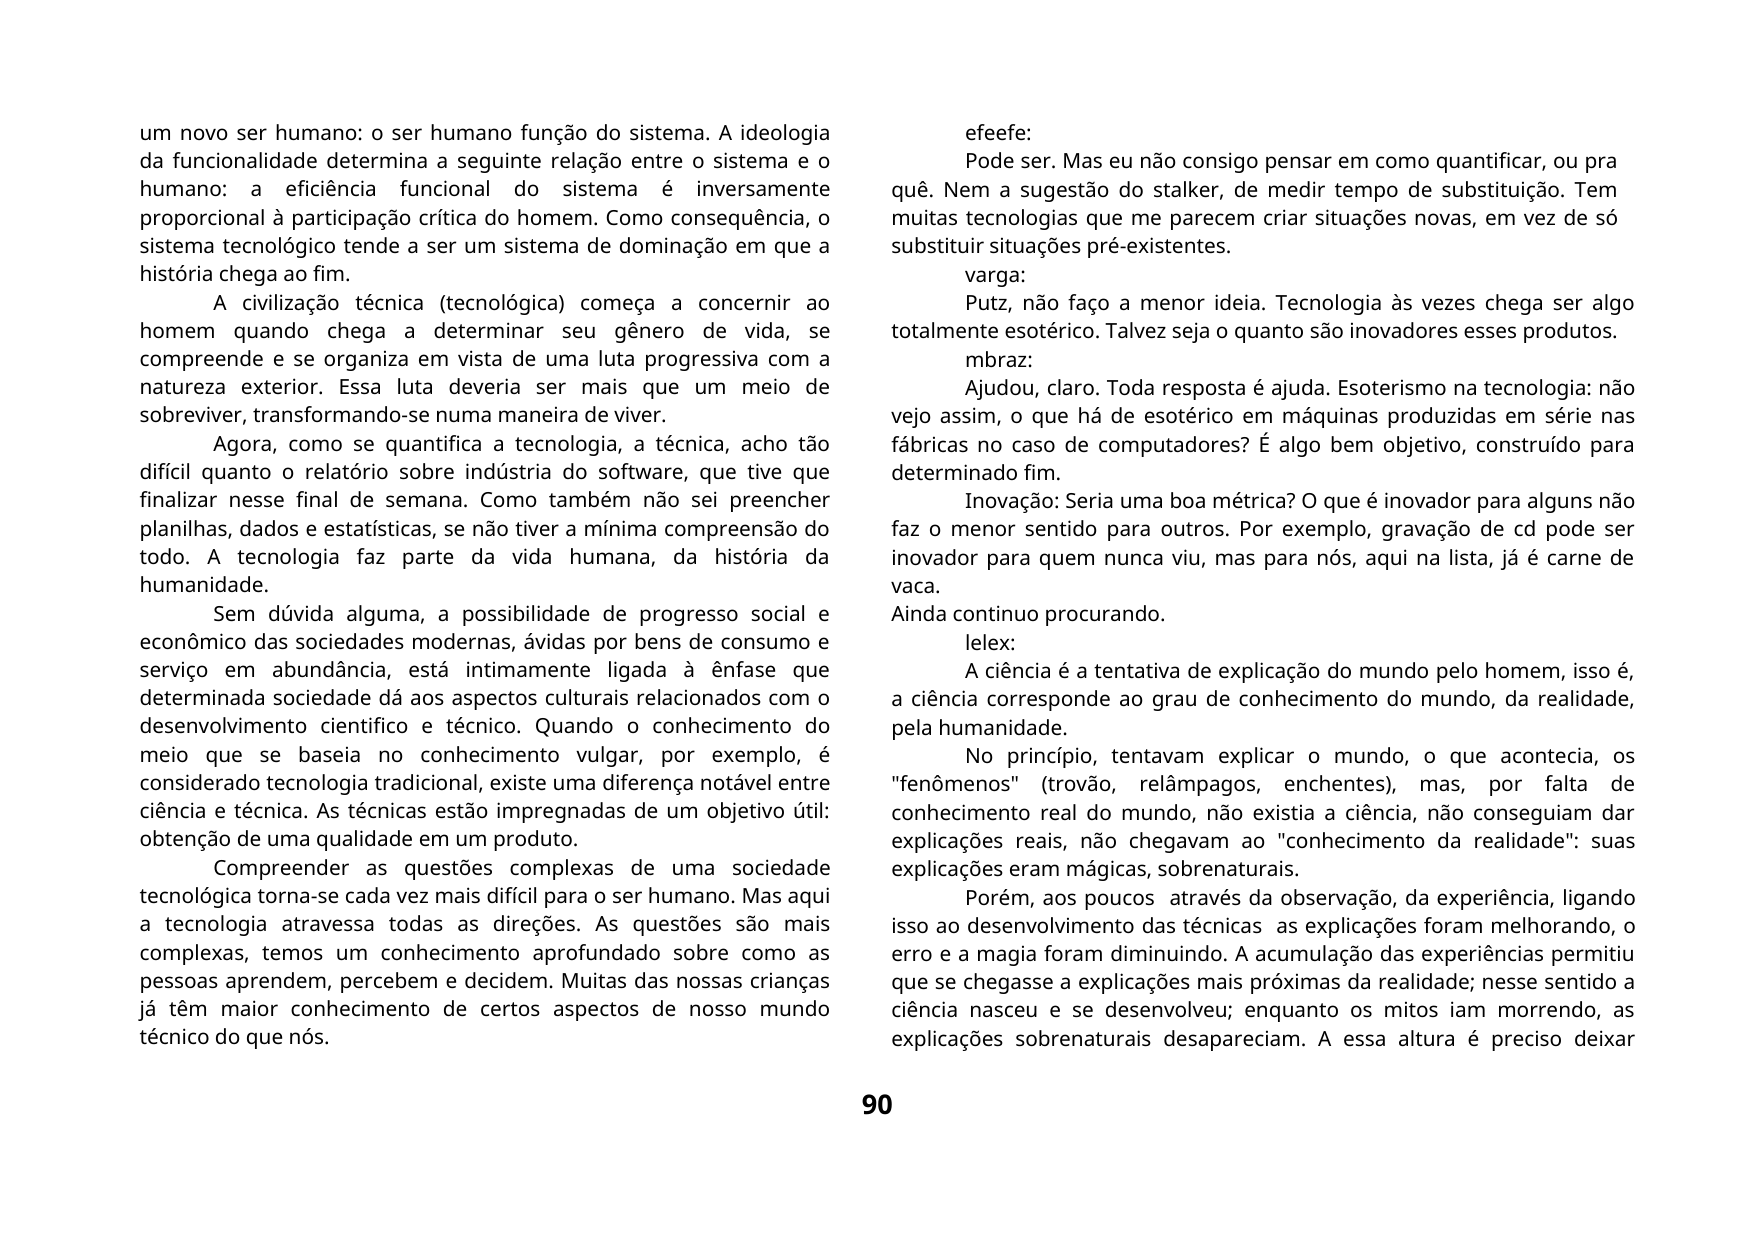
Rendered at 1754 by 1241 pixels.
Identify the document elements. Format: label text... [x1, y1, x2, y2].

text Ajudou, claro. Toda resposta é ajuda. Esoterismo na tecnologia: não vejo assim, o que há de esotérico em máquinas produzidas em série nas fábricas no caso de computadores? É algo bem objetivo, construído para determinado fim. [891, 373, 1636, 486]
text Agora, como se quantifica a tecnologia, a técnica, acho tão difícil quanto o relatório sobre indústria do software, que tive que finalizar nesse final de semana. Como também não sei preencher planilhas, dados e estatísticas, se não tiver a mínima compreensão do todo. A tecnologia faz parte da vida humana, da história da humanidade. [139, 429, 831, 599]
text lelex: [891, 628, 1636, 656]
text Compreender as questões complexas de uma sociedade tecnológica torna-se cada vez mais difícil para o ser humano. Mas aqui a tecnologia atravessa todas as direções. As questões são mais complexas, temos um conhecimento aprofundado sobre como as pessoas aprendem, percebem e decidem. Muitas das nossas crianças já têm maior conhecimento de certos aspectos de nosso mundo técnico do que nós. [139, 853, 831, 1051]
text Pode ser. Mas eu não consigo pensar em como quantificar, ou pra quê. Nem a sugestão do stalker, de medir tempo de substituição. Tem muitas tecnologias que me parecem criar situações novas, em vez de só substituir situações pré-existentes. [891, 147, 1619, 260]
text um novo ser humano: o ser humano função do sistema. A ideologia da funcionalidade determina a seguinte relação entre o sistema e o humano: a eficiência funcional do sistema é inversamente proporcional à participação crítica do homem. Como consequência, o sistema tecnológico tende a ser um sistema de dominação em que a história chega ao fim. [139, 118, 831, 288]
text No princípio, tentavam explicar o mundo, o que acontecia, os "fenômenos" (trovão, relâmpagos, enchentes), mas, por falta de conhecimento real do mundo, não existia a ciência, não conseguiam dar explicações reais, não chegavam ao "conhecimento da realidade": suas explicações eram mágicas, sobrenaturais. [891, 741, 1636, 883]
text Ainda continuo procurando. [891, 599, 1636, 628]
text A civilização técnica (tecnológica) começa a concernir ao homem quando chega a determinar seu gênero de vida, se compreende e se organiza em vista de uma luta progressiva com a natureza exterior. Essa luta deveria ser mais que um meio de sobreviver, transformando-se numa maneira de viver. [139, 288, 831, 429]
text efeefe: [891, 118, 1619, 147]
text Inovação: Seria uma boa métrica? O que é inovador para alguns não faz o menor sentido para outros. Por exemplo, gravação de cd pode ser inovador para quem nunca viu, mas para nós, aqui na lista, já é carne de vaca. [891, 486, 1636, 599]
text A ciência é a tentativa de explicação do mundo pelo homem, isso é, a ciência corresponde ao grau de conhecimento do mundo, da realidade, pela humanidade. [891, 656, 1636, 741]
text mbraz: [891, 345, 1636, 373]
text Sem dúvida alguma, a possibilidade de progresso social e econômico das sociedades modernas, ávidas por bens de consumo e serviço em abundância, está intimamente ligada à ênfase que determinada sociedade dá aos aspectos culturais relacionados com o desenvolvimento cientifico e técnico. Quando o conhecimento do meio que se baseia no conhecimento vulgar, por exemplo, é considerado tecnologia tradicional, existe uma diferença notável entre ciência e técnica. As técnicas estão impregnadas de um objetivo útil: obtenção de uma qualidade em um produto. [139, 599, 831, 853]
text Porém, aos poucos ­ através da observação, da experiência, ligando isso ao desenvolvimento das técnicas ­ as explicações foram melhorando, o erro e a magia foram diminuindo. A acumulação das experiências permitiu que se chegasse a explicações mais próximas da realidade; nesse sentido a ciência nasceu e se desenvolveu; enquanto os mitos iam morrendo, as explicações sobrenaturais desapareciam. A essa altura é preciso deixar [891, 883, 1636, 1052]
text Putz, não faço a menor ideia. Tecnologia às vezes chega ser algo totalmente esotérico. Talvez seja o quanto são inovadores esses produtos. [891, 288, 1636, 345]
text varga: [891, 260, 1636, 288]
